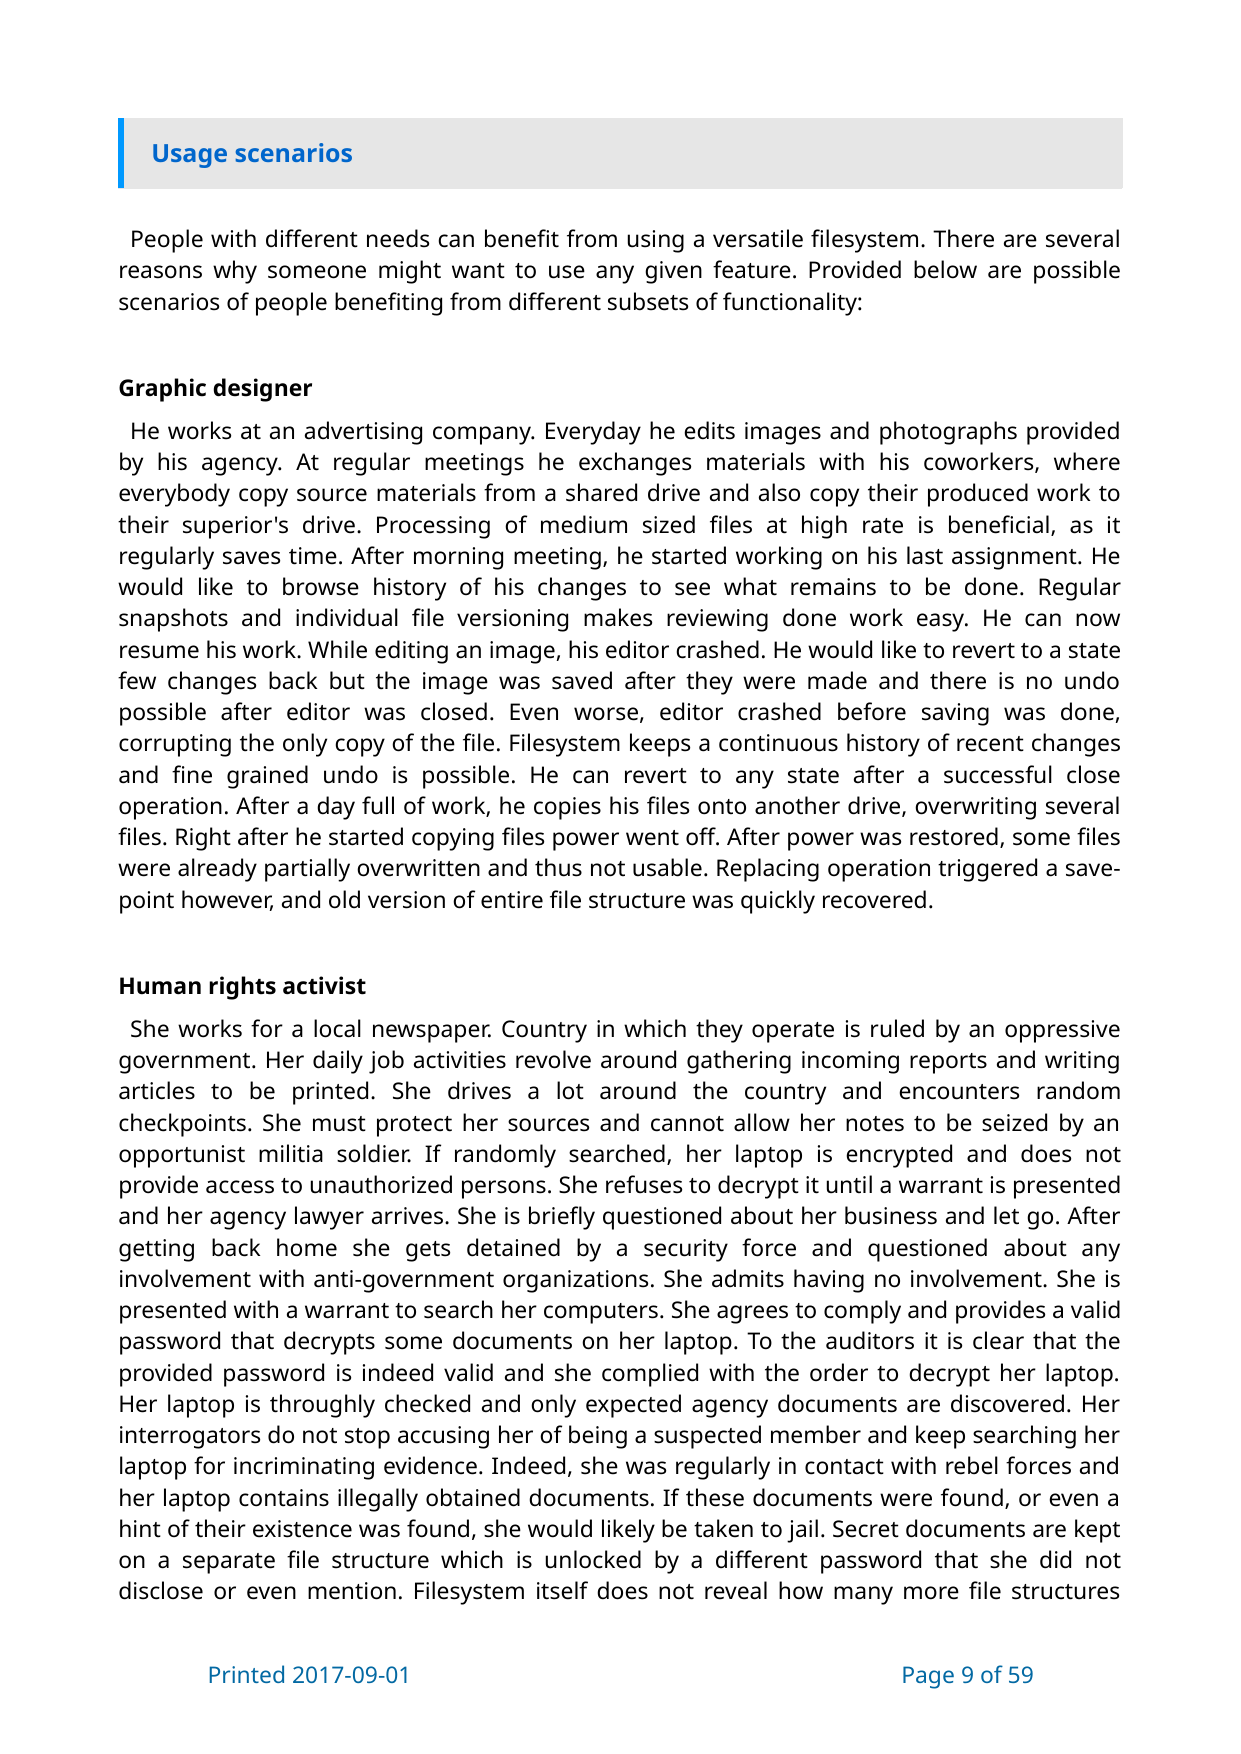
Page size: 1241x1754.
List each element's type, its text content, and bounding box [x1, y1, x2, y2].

text People with different needs can benefit from using a versatile filesystem. There are several reasons why someone might want to use any given feature. Provided below are possible scenarios of people benefiting from different subsets of functionality: [118, 223, 1122, 317]
subtitle Usage scenarios [124, 119, 1122, 188]
text She works for a local newspaper. Country in which they operate is ruled by an oppressive government. Her daily job activities revolve around gathering incoming reports and writing articles to be printed. She drives a lot around the country and encounters random checkpoints. She must protect her sources and cannot allow her notes to be seized by an opportunist militia soldier. If randomly searched, her laptop is encrypted and does not provide access to unauthorized persons. She refuses to decrypt it until a warrant is presented and her agency lawyer arrives. She is briefly questioned about her business and let go. After getting back home she gets detained by a security force and questioned about any involvement with anti-government organizations. She admits having no involvement. She is presented with a warrant to search her computers. She agrees to comply and provides a valid password that decrypts some documents on her laptop. To the auditors it is clear that the provided password is indeed valid and she complied with the order to decrypt her laptop. Her laptop is throughly checked and only expected agency documents are discovered. Her interrogators do not stop accusing her of being a suspected member and keep searching her laptop for incriminating evidence. Indeed, she was regularly in contact with rebel forces and her laptop contains illegally obtained documents. If these documents were found, or even a hint of their existence was found, she would likely be taken to jail. Secret documents are kept on a separate file structure which is unlocked by a different password that she did not disclose or even mention. Filesystem itself does not reveal how many more file structures [118, 1013, 1122, 1607]
text He works at an advertising company. Everyday he edits images and photographs provided by his agency. At regular meetings he exchanges materials with his coworkers, where everybody copy source materials from a shared drive and also copy their produced work to their superior's drive. Processing of medium sized files at high rate is beneficial, as it regularly saves time. After morning meeting, he started working on his last assignment. He would like to browse history of his changes to see what remains to be done. Regular snapshots and individual file versioning makes reviewing done work easy. He can now resume his work. While editing an image, his editor crashed. He would like to revert to a state few changes back but the image was saved after they were made and there is no undo possible after editor was closed. Even worse, editor crashed before saving was done, corrupting the only copy of the file. Filesystem keeps a continuous history of recent changes and fine grained undo is possible. He can revert to any state after a successful close operation. After a day full of work, he copies his files onto another drive, overwriting several files. Right after he started copying files power went off. After power was restored, some files were already partially overwritten and thus not usable. Replacing operation triggered a save-point however, and old version of entire file structure was quickly recovered. [118, 415, 1122, 915]
subtitle Human rights activist [118, 970, 1122, 1001]
subtitle Graphic designer [118, 372, 1122, 403]
